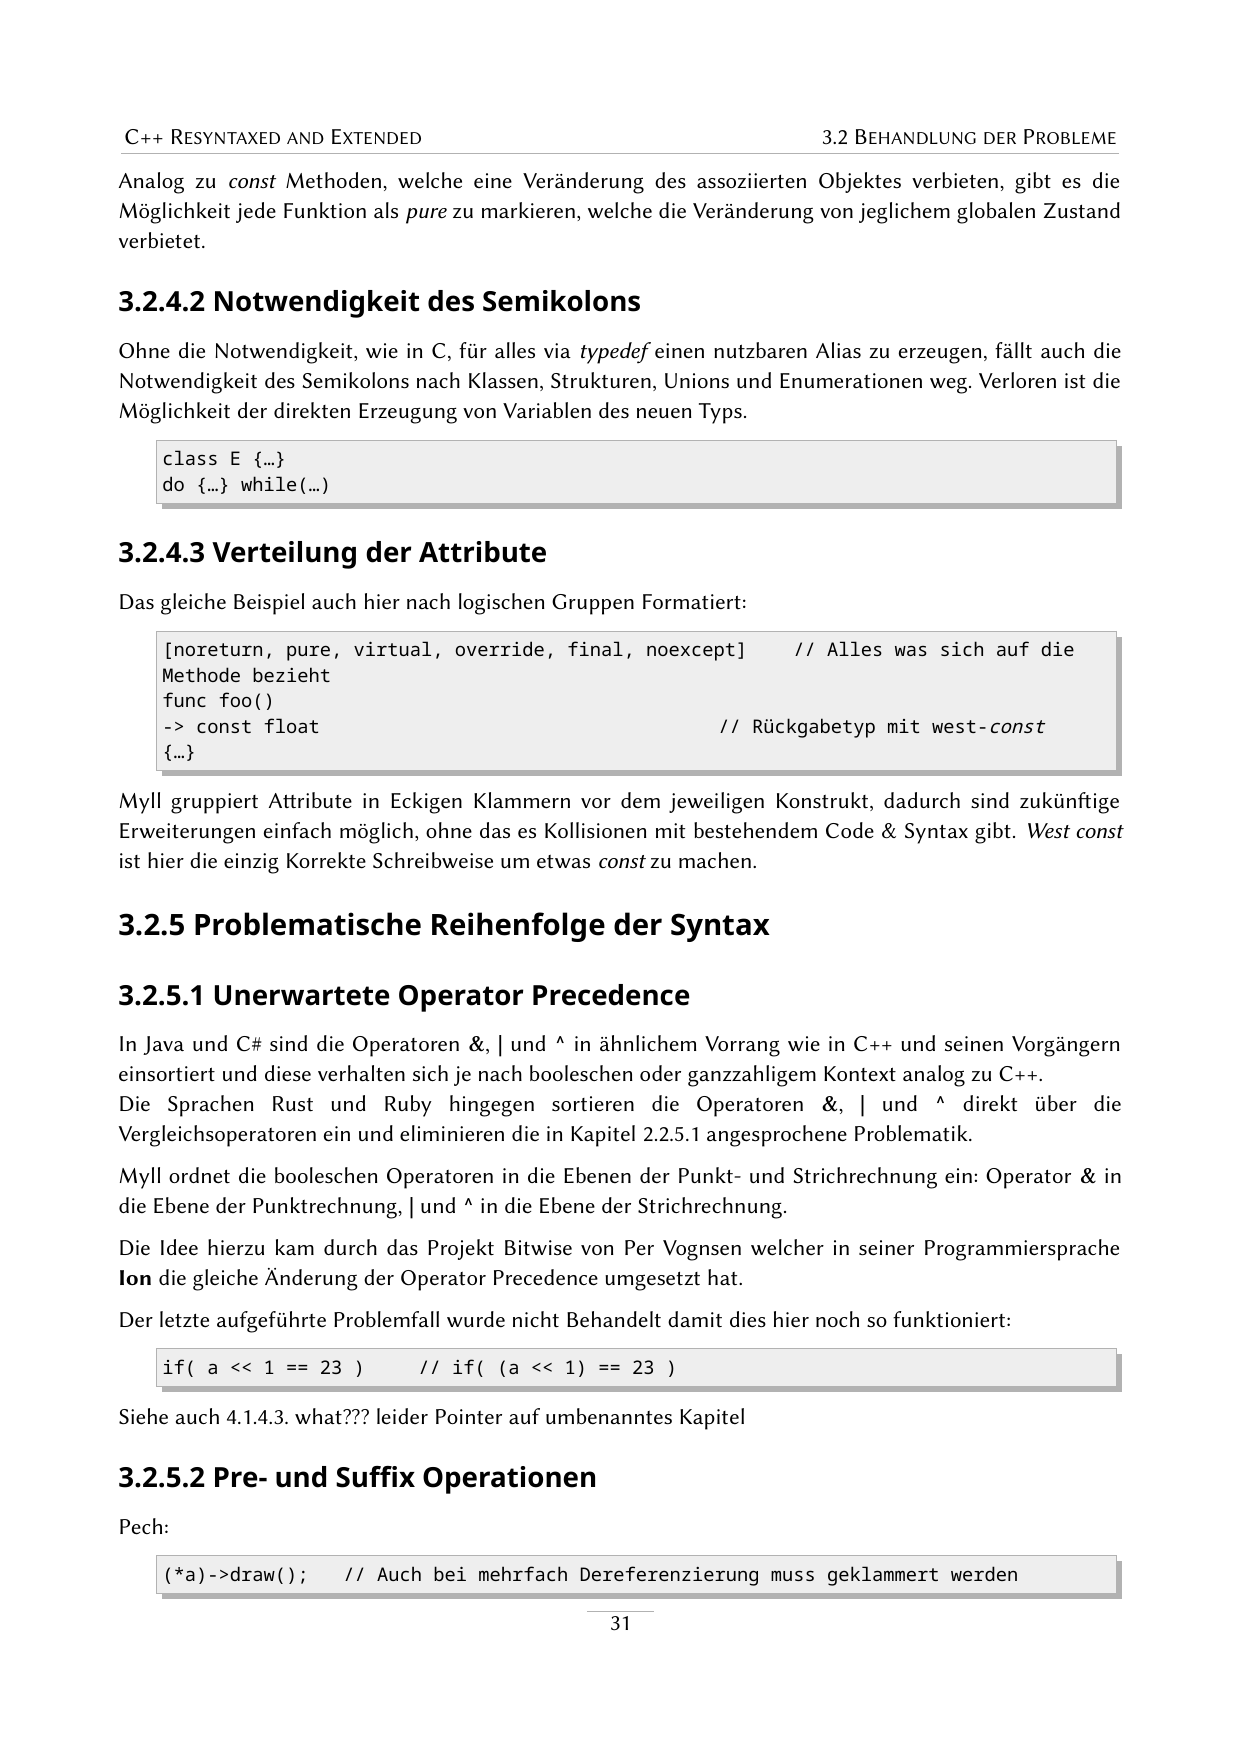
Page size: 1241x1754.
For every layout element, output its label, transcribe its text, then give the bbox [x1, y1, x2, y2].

text Siehe auch 4.1.4.3. what??? leider Pointer auf umbenanntes Kapitel [118, 1403, 1122, 1430]
subtitle Pre- und Suffix Operationen [118, 1458, 1122, 1496]
text {…} [157, 733, 1116, 770]
text Der letzte aufgeführte Problemfall wurde nicht Behandelt damit dies hier noch so funktioniert: [118, 1306, 1122, 1333]
text (*a)->draw(); // Auch bei mehrfach Dereferenzierung muss geklammert werden [157, 1556, 1116, 1593]
text Pech: [118, 1514, 1122, 1540]
text Ohne die Notwendigkeit, wie in C, für alles via typedef einen nutzbaren Alias zu erzeugen, fällt auch die Notwendigkeit des Semikolons nach Klassen, Strukturen, Unions und Enumerationen weg. Verloren ist die Möglichkeit der direkten Erzeugung von Variablen des neuen Typs. [118, 338, 1122, 424]
text class E {…} do {…} while(…) [157, 441, 1116, 503]
text Das gleiche Beispiel auch hier nach logischen Gruppen Formatiert: [118, 589, 1122, 615]
text -> const float // Rückgabetyp mit west-const [157, 707, 1116, 733]
text In Java und C# sind die Operatoren &, | und ^ in ähnlichem Vorrang wie in C++ und seinen Vorgängern einsortiert und diese verhalten sich je nach booleschen oder ganzzahligem Kontext analog zu C++. Die Sprachen Rust und Ruby hingegen sortieren die Operatoren &, | und ^ direkt über die Vergleichsoperatoren ein und eliminieren die in Kapitel 2.2.5.1 angesprochene Problematik. [118, 1031, 1122, 1147]
subtitle Notwendigkeit des Semikolons [118, 282, 1122, 320]
text func foo() [157, 682, 1116, 707]
text if( a << 1 == 23 ) // if( (a << 1) == 23 ) [157, 1349, 1116, 1386]
text Myll ordnet die booleschen Operatoren in die Ebenen der Punkt- und Strichrechnung ein: Operator & in die Ebene der Punktrechnung, | und ^ in die Ebene der Strichrechnung. [118, 1163, 1122, 1219]
text Myll gruppiert Attribute in Eckigen Klammern vor dem jeweiligen Konstrukt, dadurch sind zukünftige Erweiterungen einfach möglich, ohne das es Kollisionen mit bestehendem Code & Syntax gibt. West const ist hier die einzig Korrekte Schreibweise um etwas const zu machen. [118, 788, 1122, 874]
subtitle Verteilung der Attribute [118, 533, 1122, 571]
text Analog zu const Methoden, welche eine Veränderung des assoziierten Objektes verbieten, gibt es die Möglichkeit jede Funktion als pure zu markieren, welche die Veränderung von jeglichem globalen Zustand verbietet. [118, 168, 1122, 254]
subtitle Unerwartete Operator Precedence [118, 975, 1122, 1013]
subtitle Problematische Reihenfolge der Syntax [118, 904, 1122, 944]
text Die Idee hierzu kam durch das Projekt Bitwise von Per Vognsen welcher in seiner Programmiersprache Ion die gleiche Änderung der Operator Precedence umgesetzt hat. [118, 1235, 1122, 1291]
text [noreturn, pure, virtual, override, final, noexcept] // Alles was sich auf die Methode bezieht [157, 632, 1116, 682]
